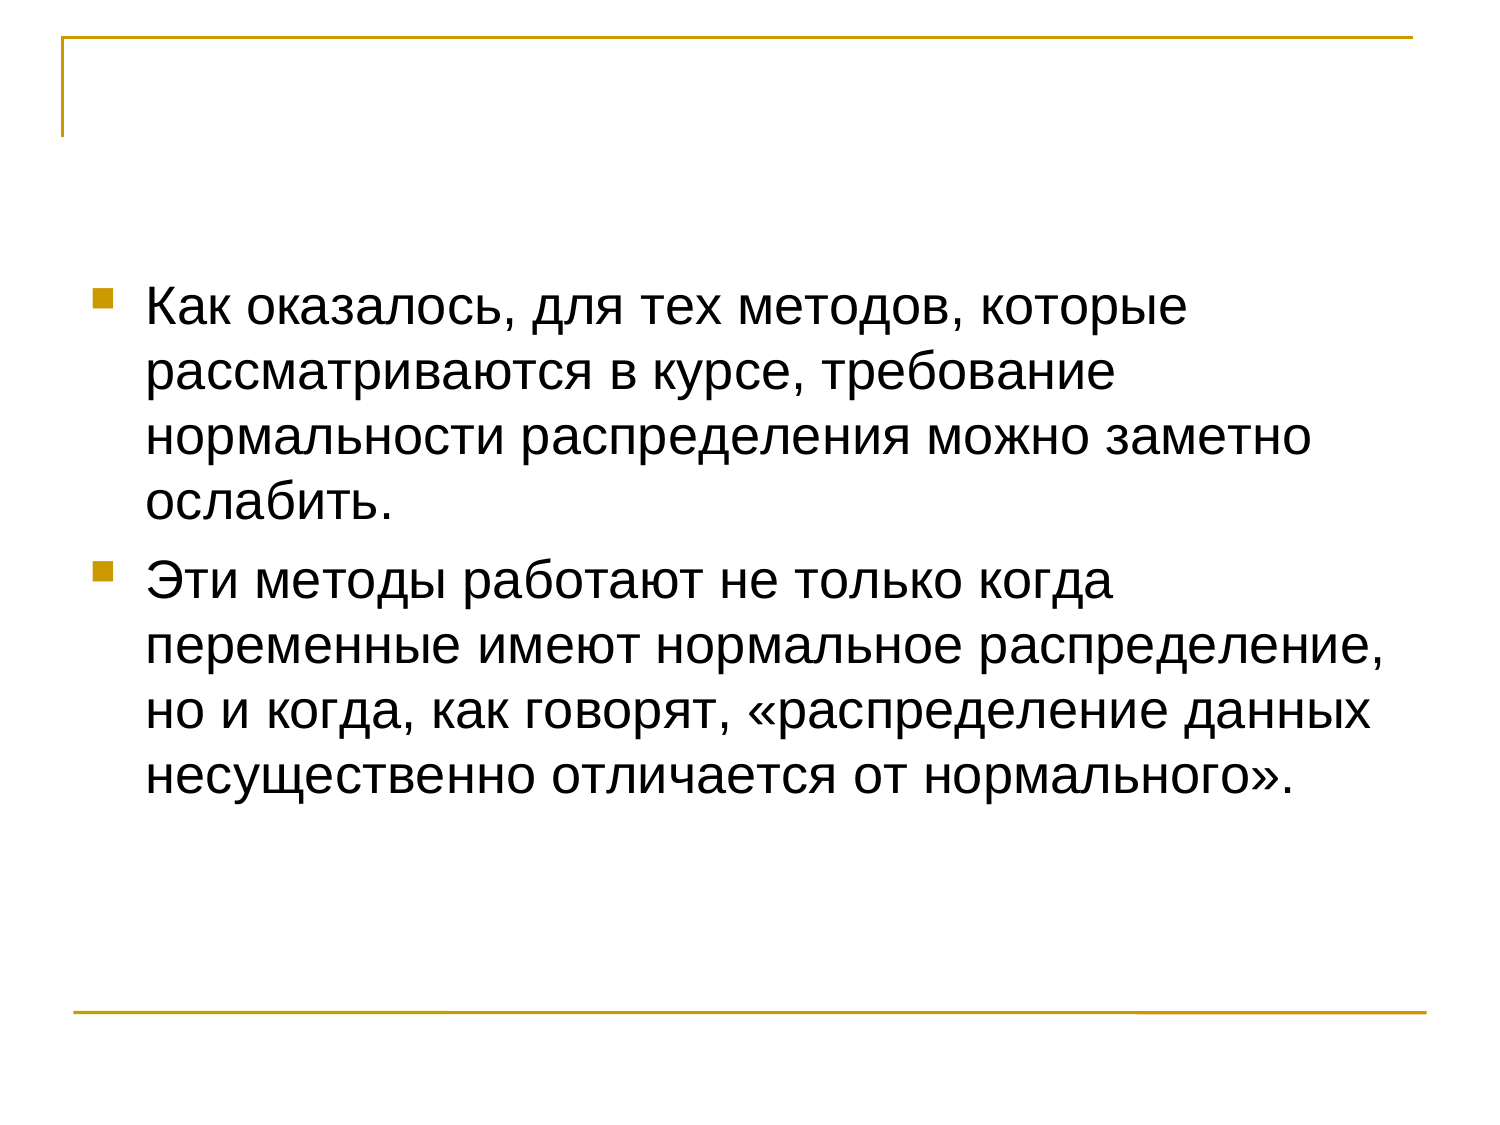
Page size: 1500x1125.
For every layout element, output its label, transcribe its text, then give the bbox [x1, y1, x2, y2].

list Как оказалось, для тех методов, которые рассматриваются в курсе, требование нормальности распределения можно заметно ослабить. Эти методы работают не только когда переменные имеют нормальное распределение, но и когда, как говорят, «распределение данных несущественно отличается от нормального». [75, 262, 1426, 1006]
